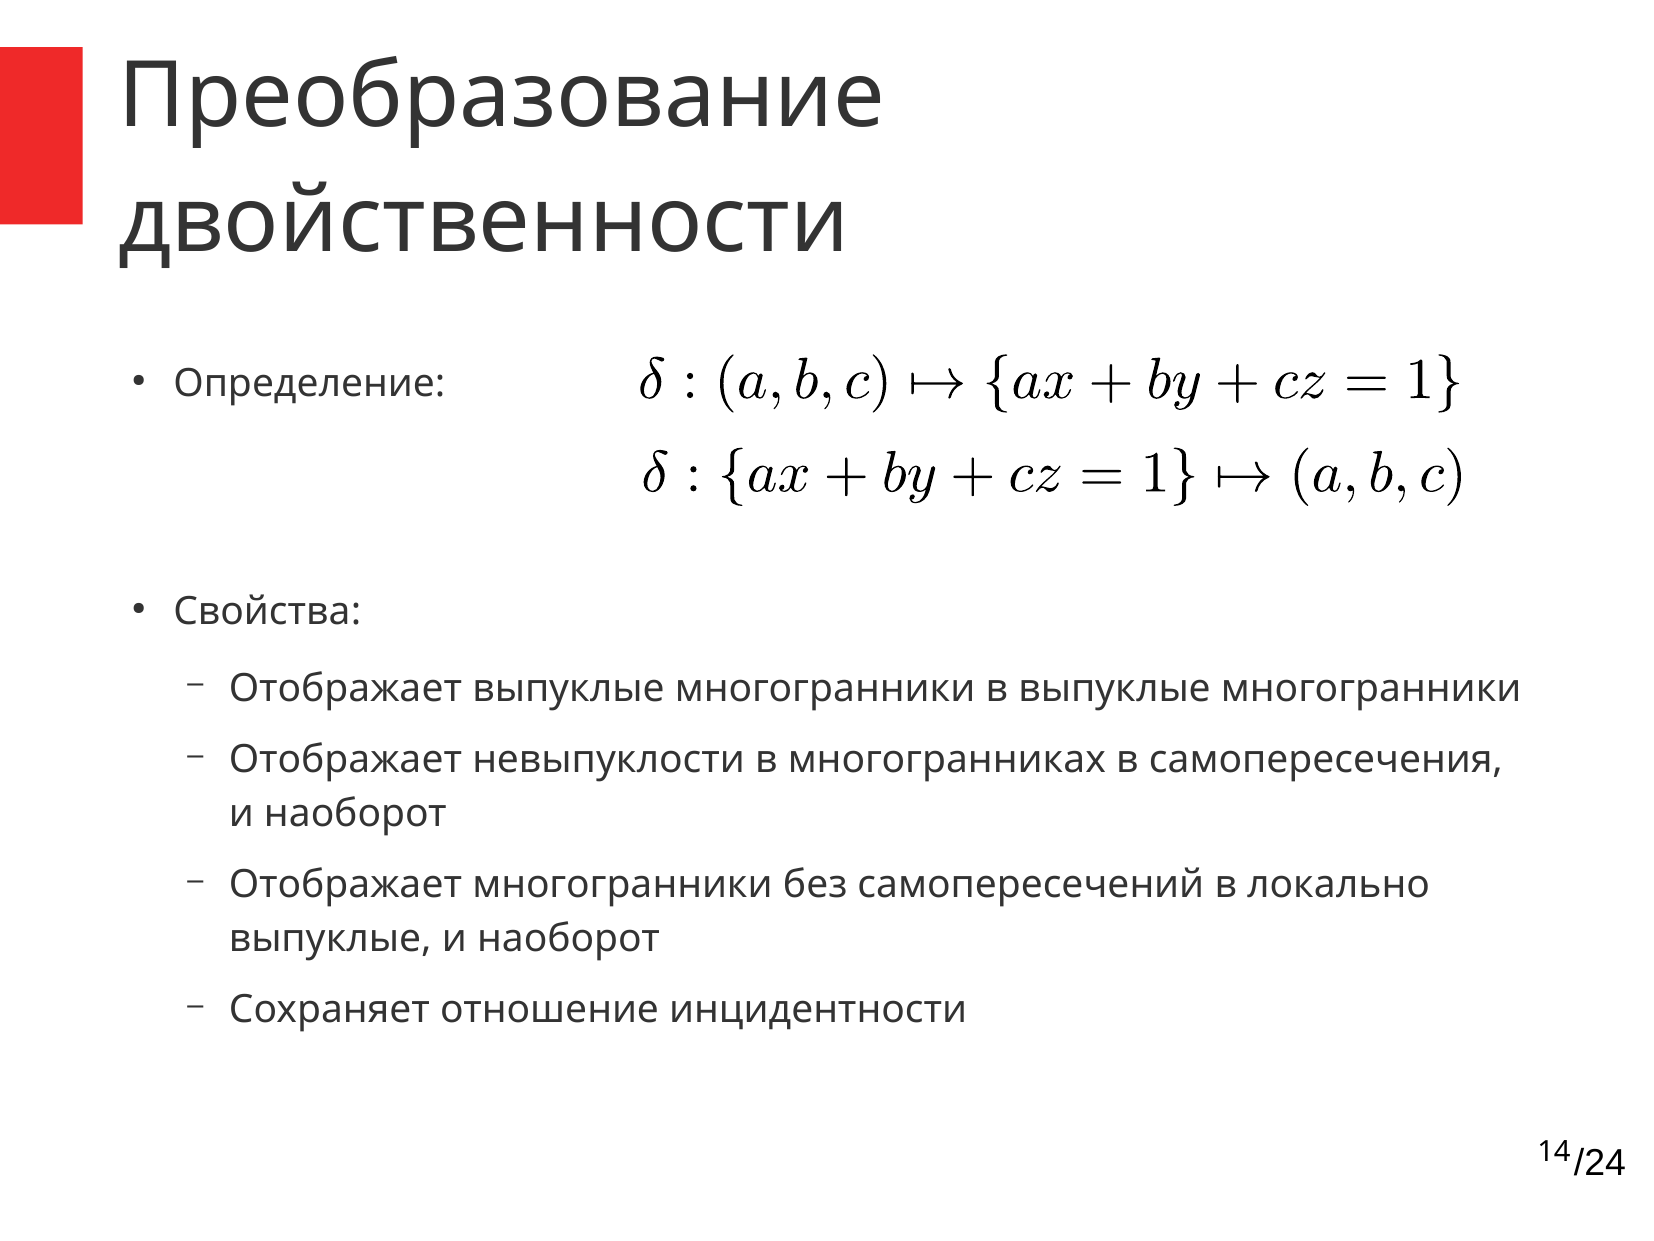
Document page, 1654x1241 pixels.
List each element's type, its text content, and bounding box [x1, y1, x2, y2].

text_box /24 [1559, 1134, 1654, 1205]
text_box [637, 354, 1464, 413]
list Определение: Свойства: Отображает выпуклые многогранники в выпуклые многогранники Отображает невыпуклости в многогранниках в самопересечения, и наоборот Отображает многогранники без самопересечений в локально выпуклые, и наоборот Сохраняет отношение инцидентности [118, 354, 1536, 1074]
title Преобразование двойственности [118, 45, 1571, 261]
text_box [641, 447, 1467, 506]
